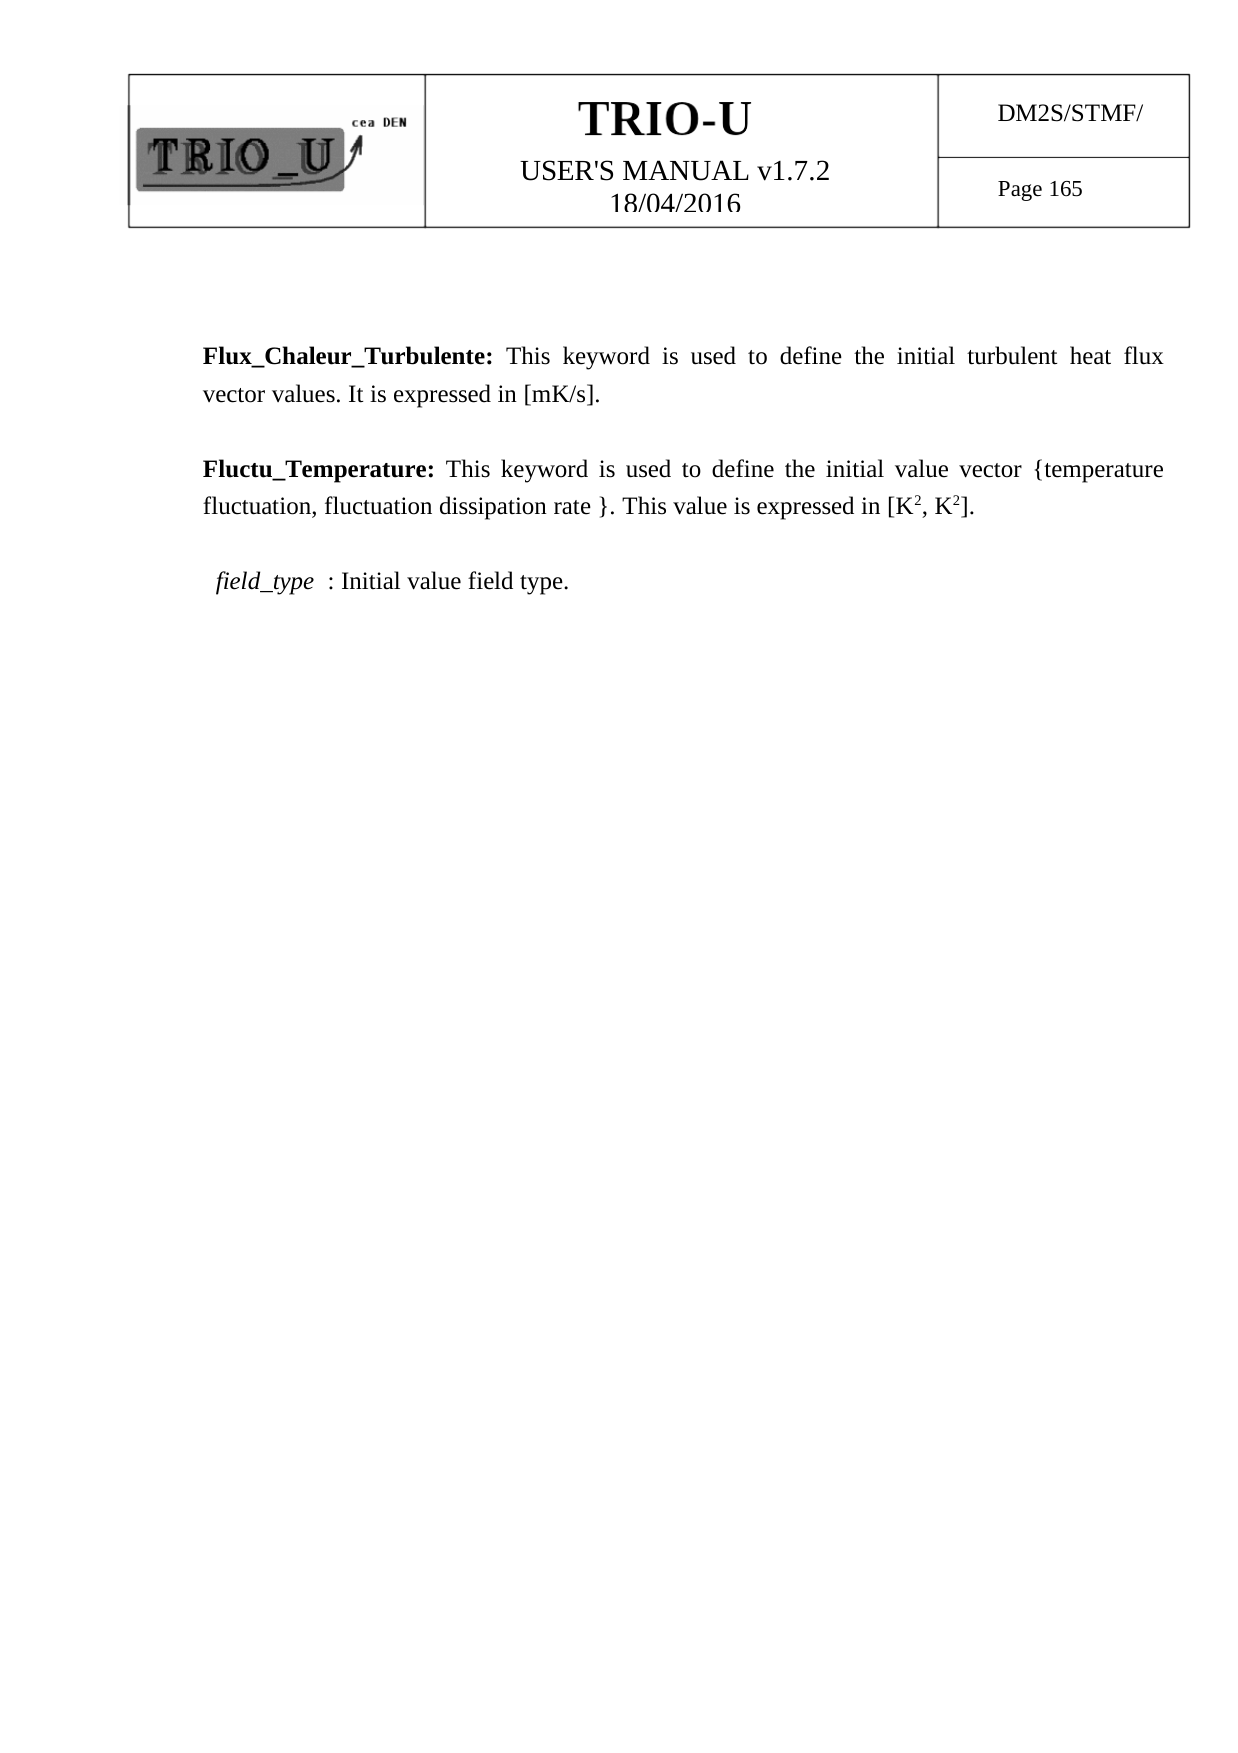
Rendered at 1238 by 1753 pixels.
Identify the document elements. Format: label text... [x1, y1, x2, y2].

text field_type : Initial value field type. [203, 558, 1165, 595]
text Flux_Chaleur_Turbulente: This keyword is used to define the initial turbulent heat flux vector values. It is expressed in [mK/s]. [203, 333, 1165, 408]
text Fluctu_Temperature: This keyword is used to define the initial value vector {temperature fluctuation, fluctuation dissipation rate }. This value is expressed in [K2, K2]. [203, 445, 1165, 520]
